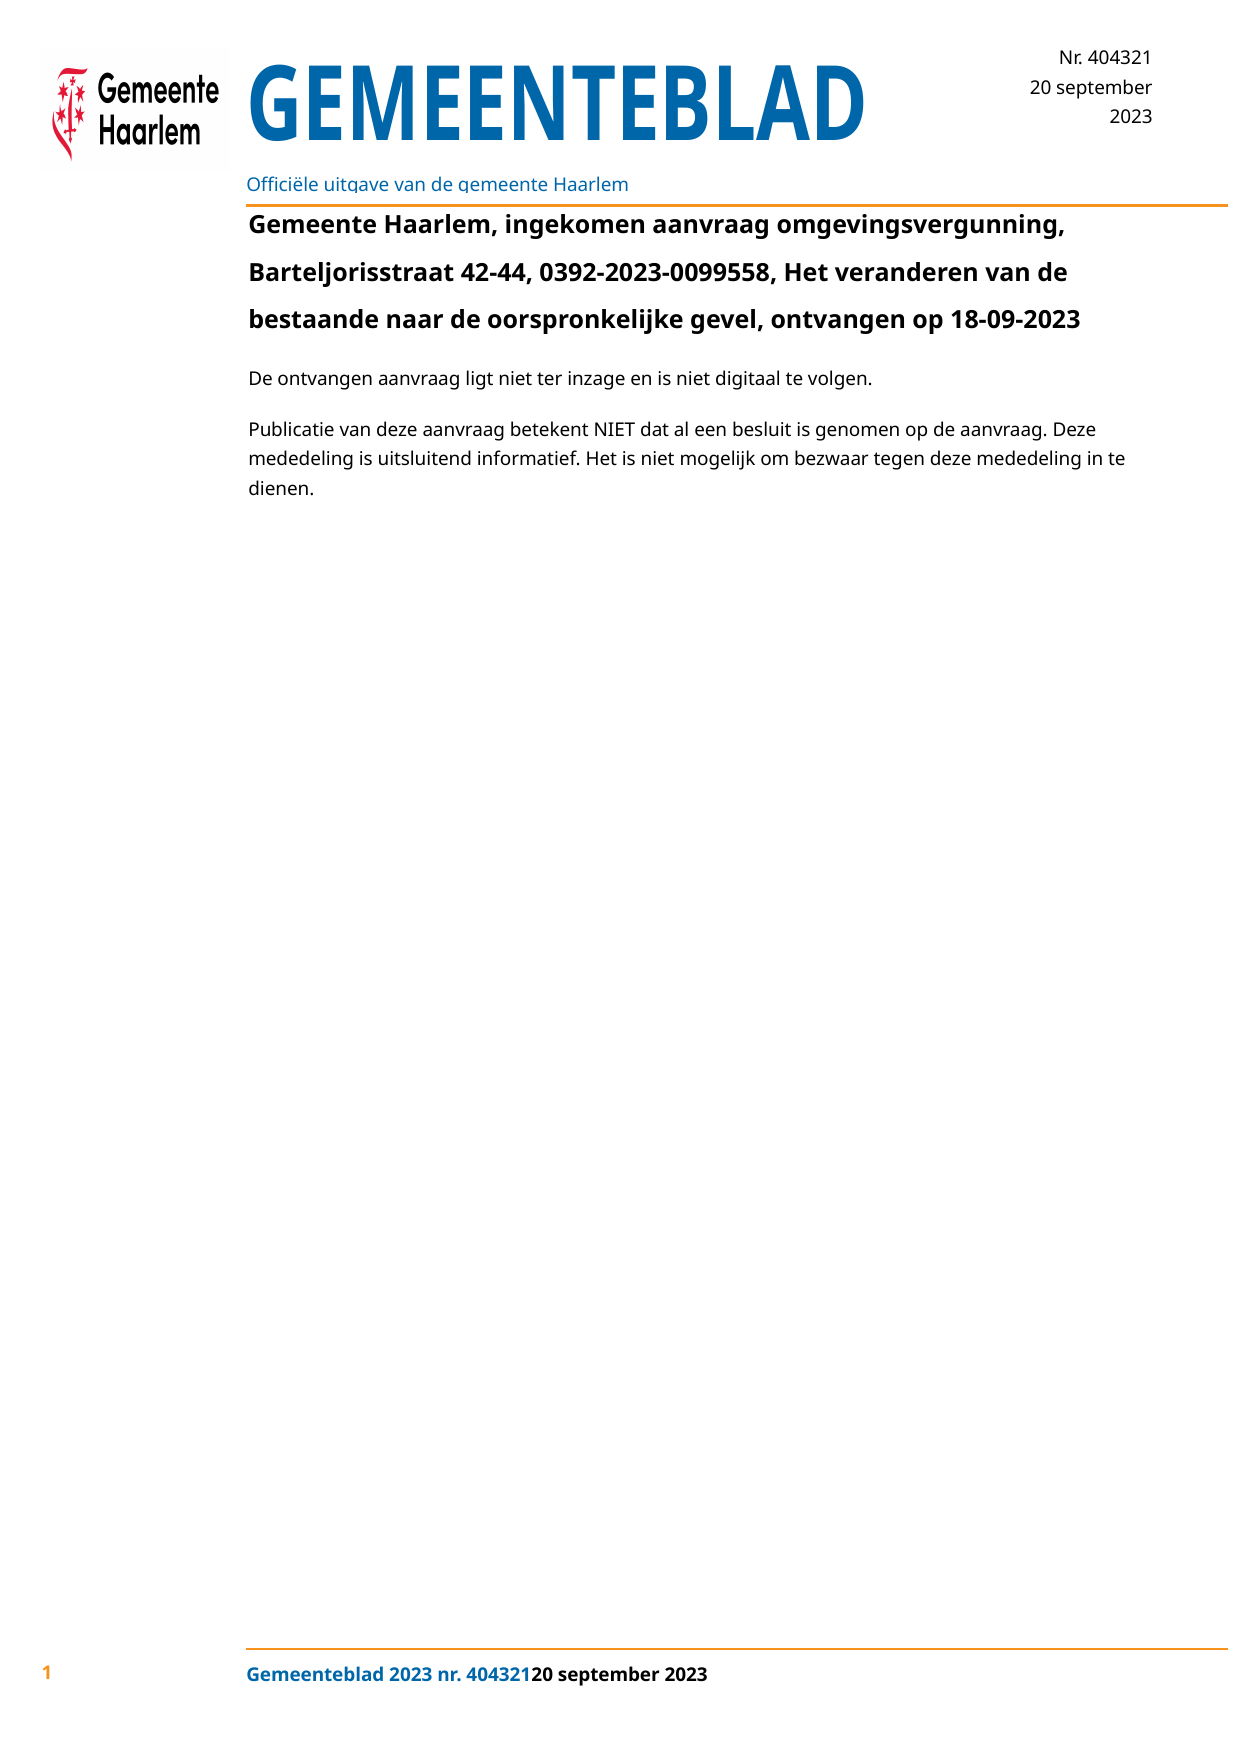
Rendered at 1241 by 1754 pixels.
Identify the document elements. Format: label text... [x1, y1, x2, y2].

text De ontvangen aanvraag ligt niet ter inzage en is niet digitaal te volgen. [248, 366, 1152, 391]
text Publicatie van deze aanvraag betekent NIET dat al een besluit is genomen op de aanvraag. Deze mededeling is uitsluitend informatief. Het is niet mogelijk om bezwaar tegen deze mededeling in te dienen. [248, 416, 1152, 501]
picture [41, 47, 231, 172]
text Gemeente Haarlem, ingekomen aanvraag omgevingsvergunning, Barteljorisstraat 42-44, 0392-2023-0099558, Het veranderen van de bestaande naar de oorspronkelijke gevel, ontvangen op 18-09-2023 [248, 207, 1152, 336]
